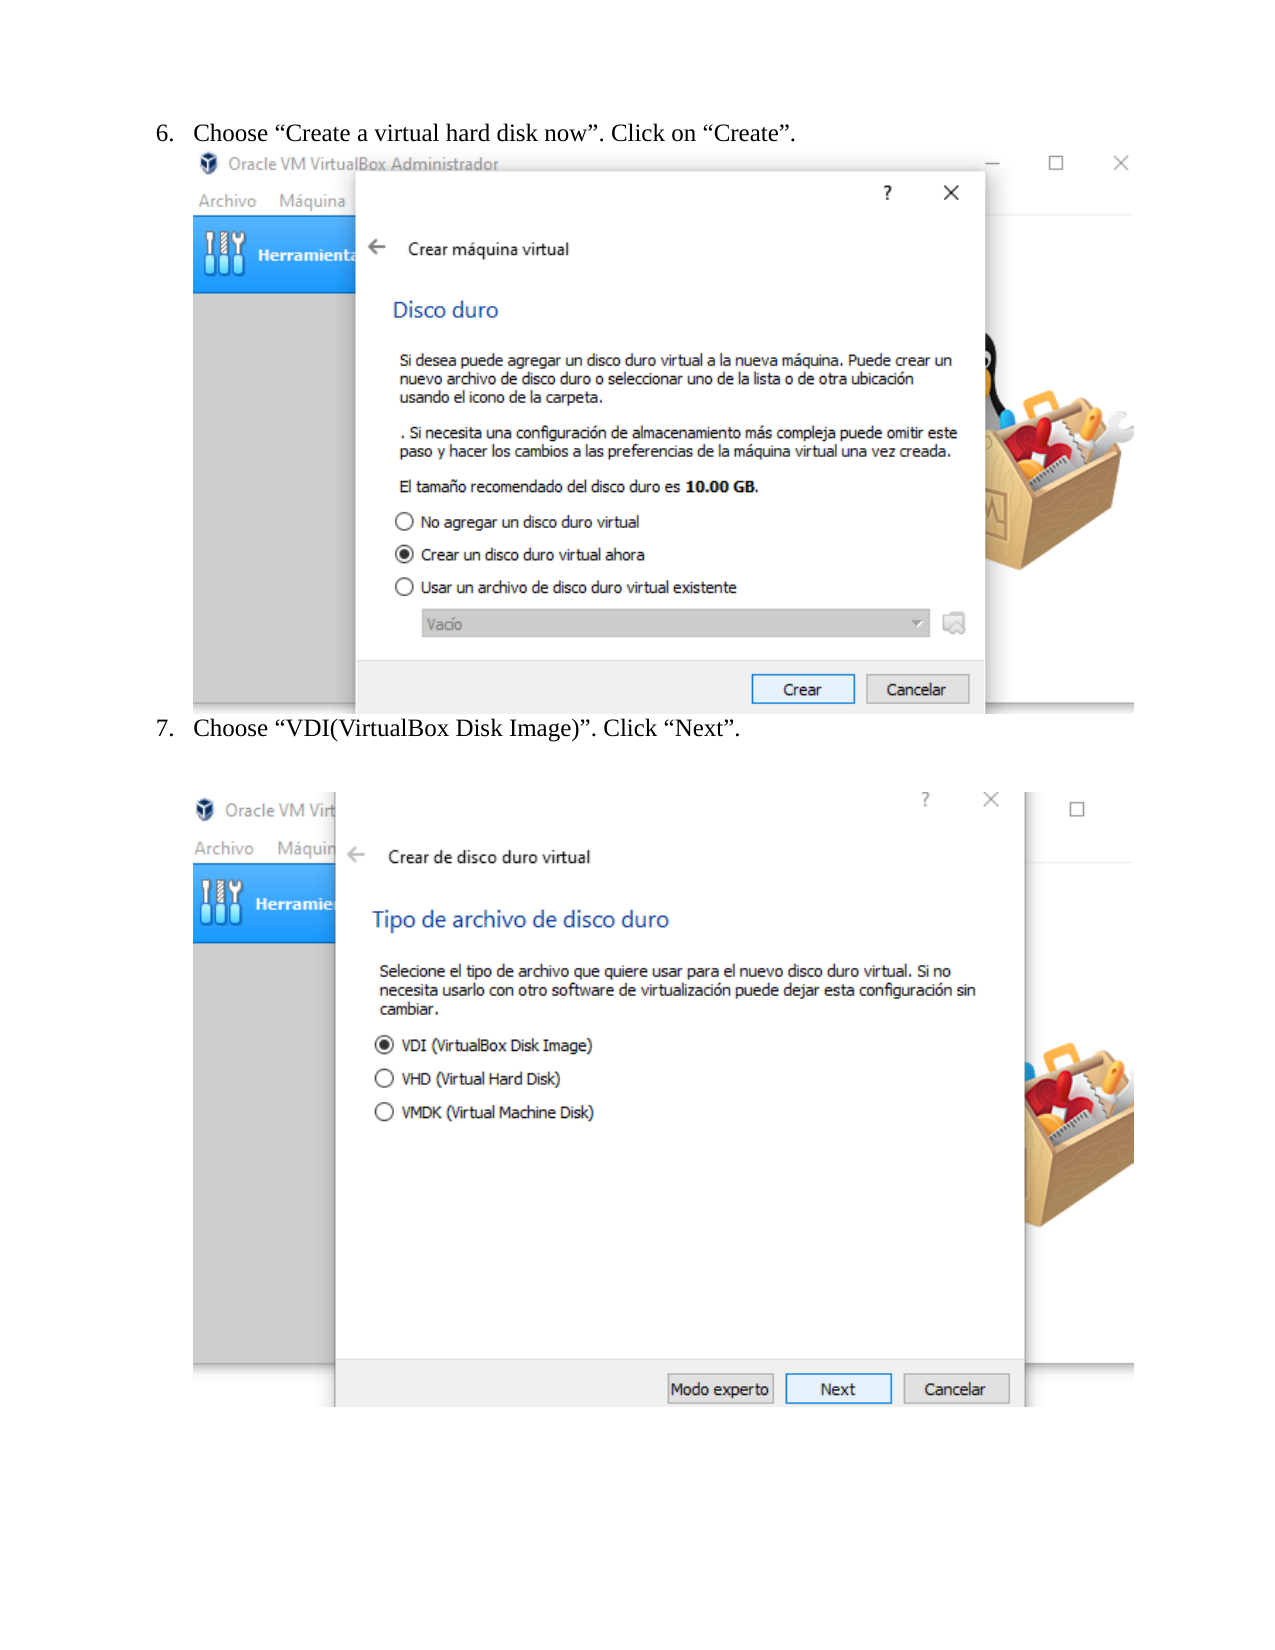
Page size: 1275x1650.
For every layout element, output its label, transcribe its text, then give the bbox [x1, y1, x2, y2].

list Choose “VDI(VirtualBox Disk Image)”. Click “Next”. [156, 713, 1157, 742]
list Choose “Create a virtual hard disk now”. Click on “Create”. [156, 118, 1157, 146]
picture [193, 792, 1134, 1407]
picture [193, 146, 1134, 714]
